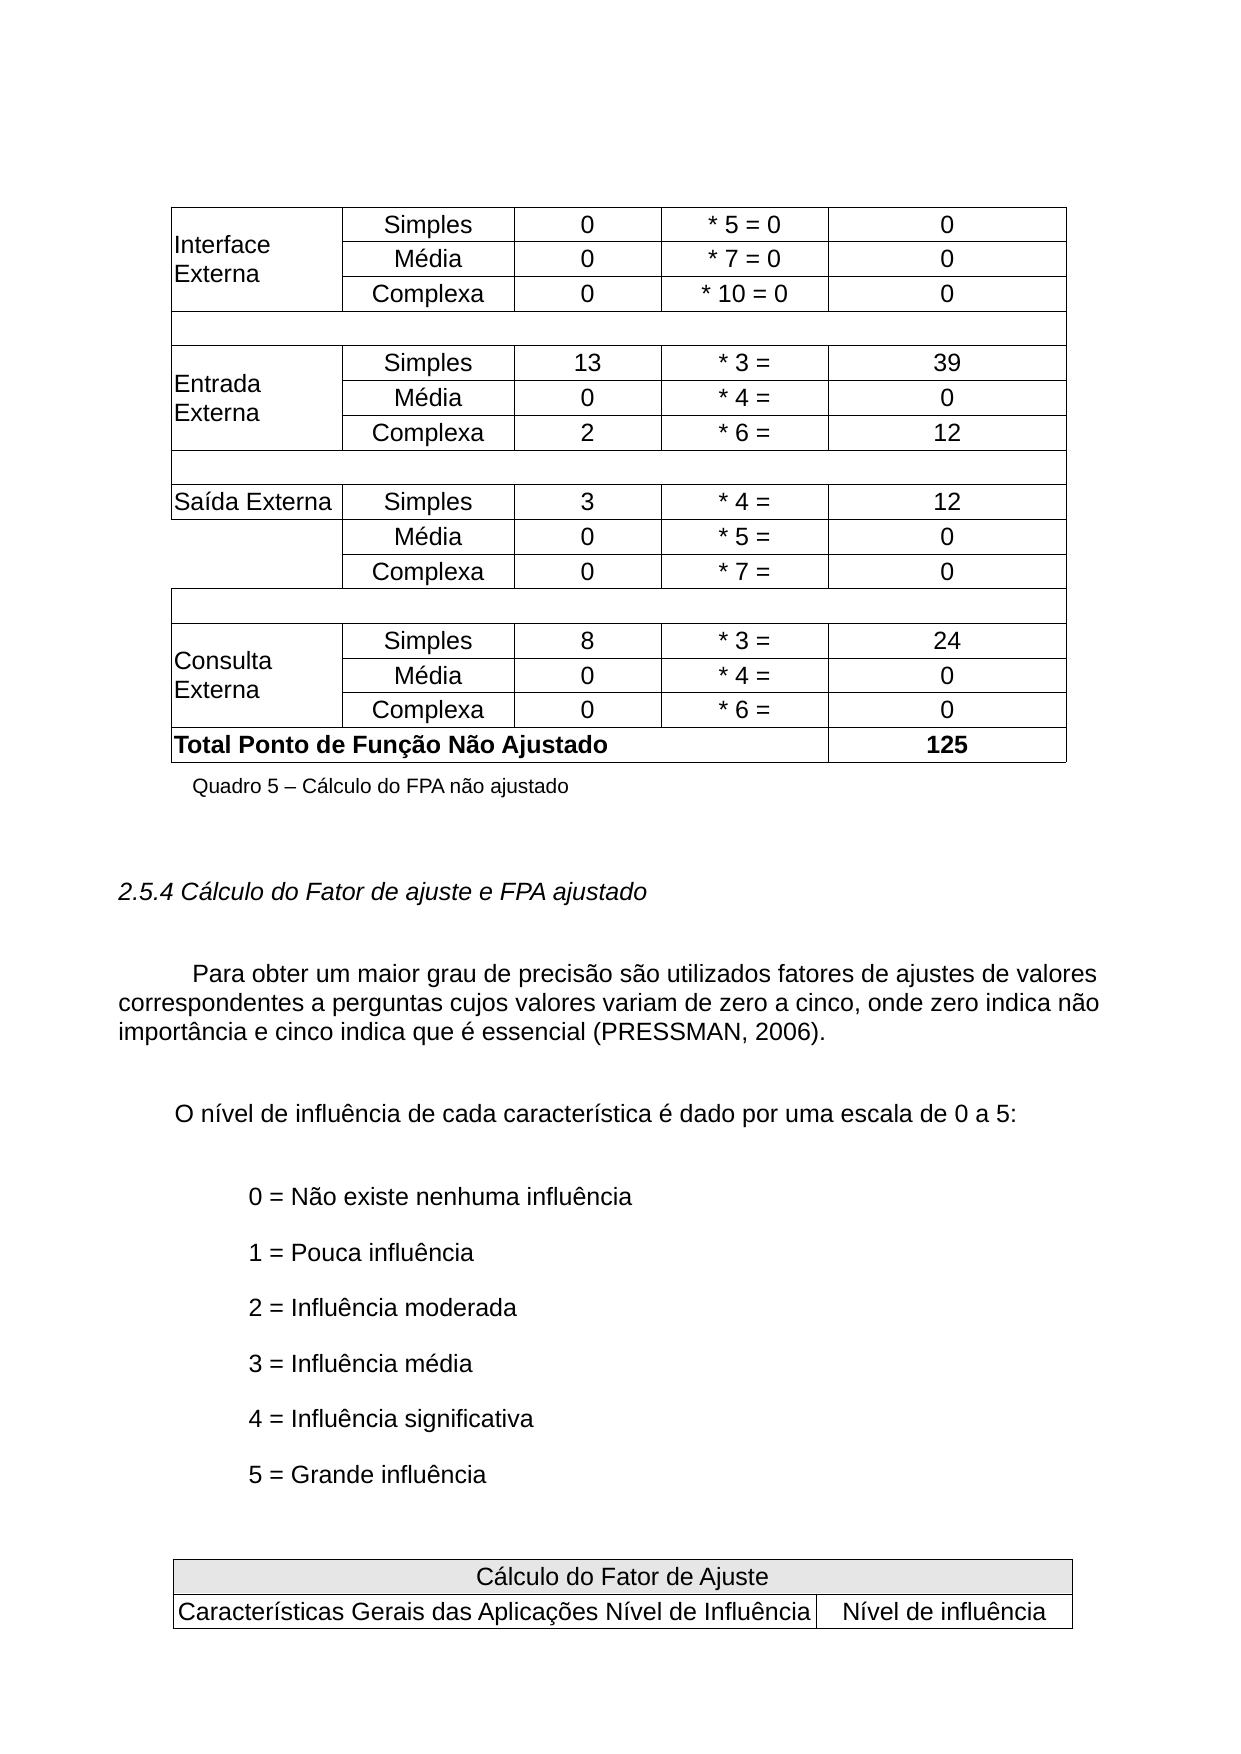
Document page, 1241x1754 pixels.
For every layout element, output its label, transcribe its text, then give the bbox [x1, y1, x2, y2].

table_cell 0 [829, 693, 1066, 727]
table_cell Interface Externa [172, 208, 342, 311]
table_cell Nível de influência [817, 1595, 1072, 1628]
table_cell Total Ponto de Função Não Ajustado [172, 728, 828, 762]
table_cell 0 [515, 659, 661, 692]
table_cell Complexa [343, 277, 514, 311]
table_cell Média [343, 242, 514, 276]
table_cell 39 [829, 346, 1066, 380]
table_cell 0 [829, 208, 1066, 241]
table_cell Características Gerais das Aplicações Nível de Influência [174, 1595, 816, 1628]
table_cell * 5 = 0 [662, 208, 828, 241]
table_cell 3 [515, 485, 661, 519]
table_cell 0 [515, 208, 661, 241]
text 1 = Pouca influência [174, 1238, 1122, 1266]
table_cell 0 [829, 381, 1066, 415]
table_cell 8 [515, 624, 661, 658]
table_cell * 7 = [662, 555, 828, 588]
table_cell 0 [829, 277, 1066, 311]
table_cell Complexa [343, 693, 514, 727]
table_cell [172, 451, 1066, 484]
table_cell * 10 = 0 [662, 277, 828, 311]
table_cell 12 [829, 416, 1066, 449]
text 0 = Não existe nenhuma influência [174, 1182, 1122, 1211]
table_cell 0 [515, 242, 661, 276]
text 2 = Influência moderada [174, 1293, 1122, 1322]
table_cell * 7 = 0 [662, 242, 828, 276]
table_cell Saída Externa [172, 485, 342, 519]
table_cell * 5 = [662, 520, 828, 553]
table_cell Simples [343, 346, 514, 380]
subtitle 2.5.4 Cálculo do Fator de ajuste e FPA ajustado [118, 877, 1122, 906]
table_cell [172, 589, 1066, 623]
table_cell 0 [515, 381, 661, 415]
table_cell * 6 = [662, 416, 828, 449]
table_cell 0 [515, 693, 661, 727]
text 5 = Grande influência [174, 1460, 1122, 1489]
table_cell * 4 = [662, 659, 828, 692]
text Para obter um maior grau de precisão são utilizados fatores de ajustes de valores correspondentes a perguntas cujos valores variam de zero a cinco, onde zero indica não importância e cinco indica que é essencial (PRESSMAN, 2006). [118, 959, 1122, 1046]
table_cell 0 [515, 277, 661, 311]
text 3 = Influência média [174, 1349, 1122, 1378]
table_cell Consulta Externa [172, 624, 342, 727]
table_cell Média [343, 659, 514, 692]
table_cell 2 [515, 416, 661, 449]
table_cell 0 [829, 555, 1066, 588]
table_cell * 4 = [662, 485, 828, 519]
table_cell Complexa [343, 555, 514, 588]
text O nível de influência de cada característica é dado por uma escala de 0 a 5: [174, 1099, 1122, 1128]
table_cell Complexa [343, 416, 514, 449]
table_cell * 4 = [662, 381, 828, 415]
table_cell Entrada Externa [172, 346, 342, 449]
table_cell 125 [829, 728, 1066, 762]
table_cell Média [343, 381, 514, 415]
table_cell 0 [515, 520, 661, 553]
table_header Cálculo do Fator de Ajuste [174, 1560, 1072, 1593]
table_cell Simples [343, 485, 514, 519]
table_cell 0 [515, 555, 661, 588]
table_cell 0 [829, 659, 1066, 692]
table_cell Simples [343, 208, 514, 241]
table_cell 24 [829, 624, 1066, 658]
table_cell 0 [829, 520, 1066, 553]
table_cell * 6 = [662, 693, 828, 727]
table_cell 12 [829, 485, 1066, 519]
table_cell 0 [829, 242, 1066, 276]
table_cell Simples [343, 624, 514, 658]
text Quadro 5 – Cálculo do FPA não ajustado [118, 774, 1122, 798]
table_cell Média [343, 520, 514, 553]
table_cell 13 [515, 346, 661, 380]
text 4 = Influência significativa [174, 1404, 1122, 1433]
table_cell * 3 = [662, 624, 828, 658]
table_cell [172, 312, 1066, 345]
table_cell * 3 = [662, 346, 828, 380]
